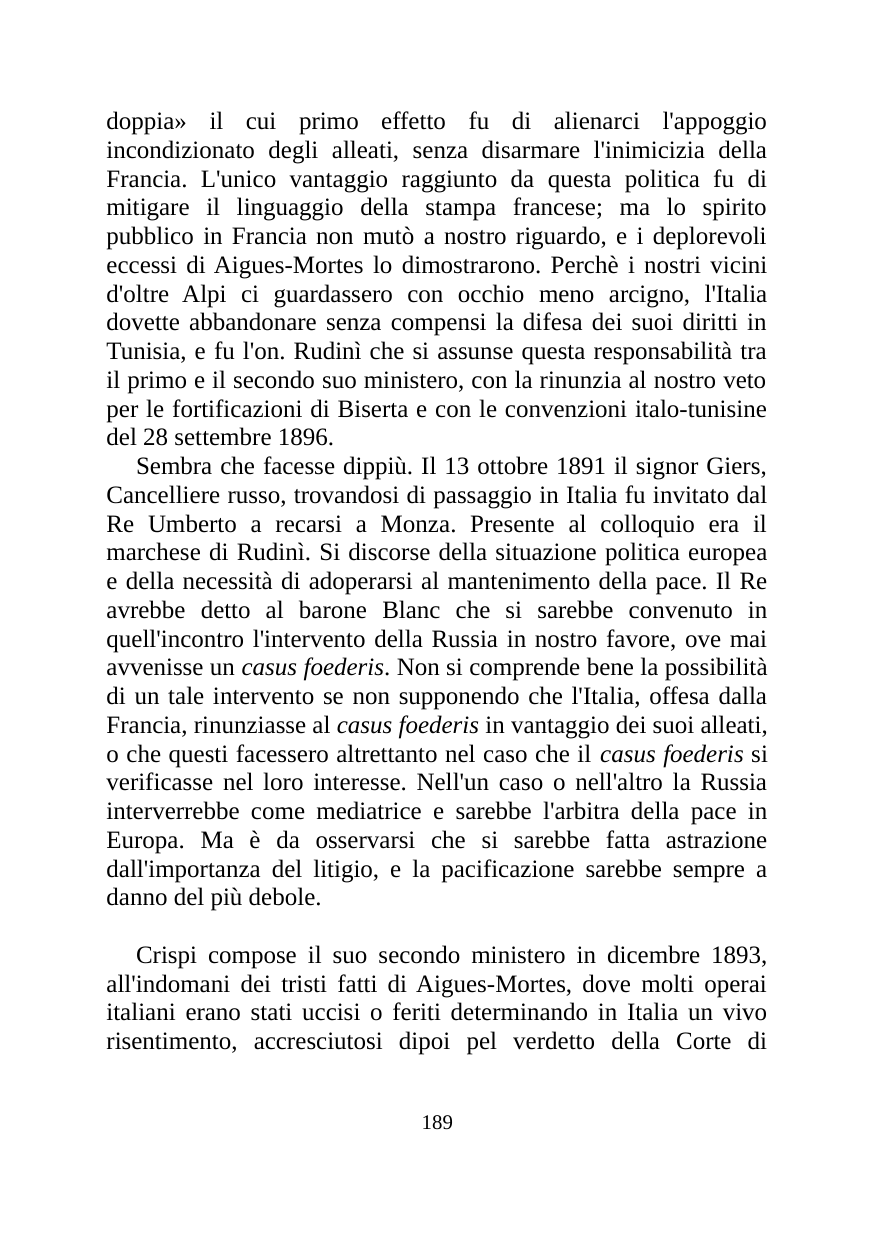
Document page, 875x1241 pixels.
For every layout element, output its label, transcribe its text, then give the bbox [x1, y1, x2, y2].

text Crispi compose il suo secondo ministero in dicembre 1893, all'indomani dei tristi fatti di Aigues-Mortes, dove molti operai italiani erano stati uccisi o feriti determinando in Italia un vivo risentimento, accresciutosi dipoi pel verdetto della Corte di [106, 940, 768, 1055]
text doppia» il cui primo effetto fu di alienarci l'appoggio incondizionato degli alleati, senza disarmare l'inimicizia della Francia. L'unico vantaggio raggiunto da questa politica fu di mitigare il linguaggio della stampa francese; ma lo spirito pubblico in Francia non mutò a nostro riguardo, e i deplorevoli eccessi di Aigues-Mortes lo dimostrarono. Perchè i nostri vicini d'oltre Alpi ci guardassero con occhio meno arcigno, l'Italia dovette abbandonare senza compensi la difesa dei suoi diritti in Tunisia, e fu l'on. Rudinì che si assunse questa responsabilità tra il primo e il secondo suo ministero, con la rinunzia al nostro veto per le fortificazioni di Biserta e con le convenzioni italo-tunisine del 28 settembre 1896. [106, 106, 768, 451]
text Sembra che facesse dippiù. Il 13 ottobre 1891 il signor Giers, Cancelliere russo, trovandosi di passaggio in Italia fu invitato dal Re Umberto a recarsi a Monza. Presente al colloquio era il marchese di Rudinì. Si discorse della situazione politica europea e della necessità di adoperarsi al mantenimento della pace. Il Re avrebbe detto al barone Blanc che si sarebbe convenuto in quell'incontro l'intervento della Russia in nostro favore, ove mai avvenisse un casus foederis. Non si comprende bene la possibilità di un tale intervento se non supponendo che l'Italia, offesa dalla Francia, rinunziasse al casus foederis in vantaggio dei suoi alleati, o che questi facessero altrettanto nel caso che il casus foederis si verificasse nel loro interesse. Nell'un caso o nell'altro la Russia interverrebbe come mediatrice e sarebbe l'arbitra della pace in Europa. Ma è da osservarsi che si sarebbe fatta astrazione dall'importanza del litigio, e la pacificazione sarebbe sempre a danno del più debole. [106, 451, 768, 911]
